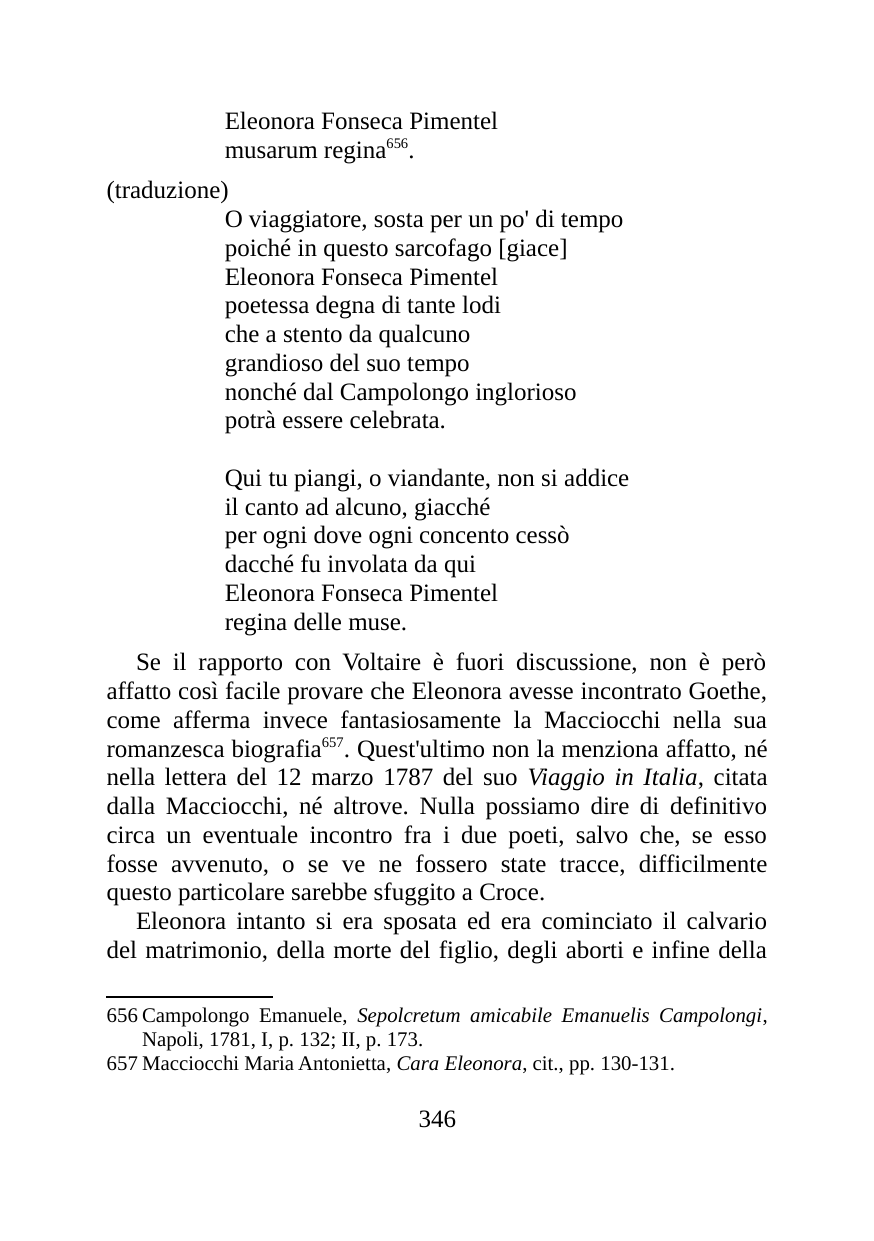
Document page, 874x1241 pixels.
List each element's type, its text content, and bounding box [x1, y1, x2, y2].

text nonché dal Campolongo inglorioso [224, 377, 768, 406]
text Se il rapporto con Voltaire è fuori discussione, non è però affatto così facile provare che Eleonora avesse incontrato Goethe, come afferma invece fantasiosamente la Macciocchi nella sua romanzesca biografia. Quest'ultimo non la menziona affatto, né nella lettera del 12 marzo 1787 del suo Viaggio in Italia, citata dalla Macciocchi, né altrove. Nulla possiamo dire di definitivo circa un eventuale incontro fra i due poeti, salvo che, se esso fosse avvenuto, o se ve ne fossero state tracce, difficilmente questo particolare sarebbe sfuggito a Croce. [106, 647, 768, 906]
text Eleonora Fonseca Pimentel [224, 578, 768, 607]
text potrà essere celebrata. [224, 406, 768, 434]
text Eleonora Fonseca Pimentel [224, 106, 768, 135]
text per ogni dove ogni concento cessò [224, 521, 768, 549]
text dacché fu involata da qui [224, 549, 768, 578]
text grandioso del suo tempo [224, 348, 768, 377]
text Qui tu piangi, o viandante, non si addice [224, 463, 768, 492]
text regina delle muse. [224, 607, 768, 636]
text che a stento da qualcuno [224, 319, 768, 348]
text poiché in questo sarcofago [giace] [224, 233, 768, 262]
text Campolongo Emanuele, Sepolcretum amicabile Emanuelis Campolongi, Napoli, 1781, I, p. 132; II, p. 173. [106, 1003, 768, 1051]
text Macciocchi Maria Antonietta, Cara Eleonora, cit., pp. 130-131. [106, 1051, 768, 1075]
text musarum regina. [224, 135, 768, 164]
text (traduzione) [106, 176, 768, 204]
text Eleonora Fonseca Pimentel [224, 262, 768, 291]
text poetessa degna di tante lodi [224, 291, 768, 319]
text Eleonora intanto si era sposata ed era cominciato il calvario del matrimonio, della morte del figlio, degli aborti e infine della [106, 906, 768, 964]
text O viaggiatore, sosta per un po' di tempo [224, 204, 768, 233]
text il canto ad alcuno, giacché [224, 492, 768, 521]
